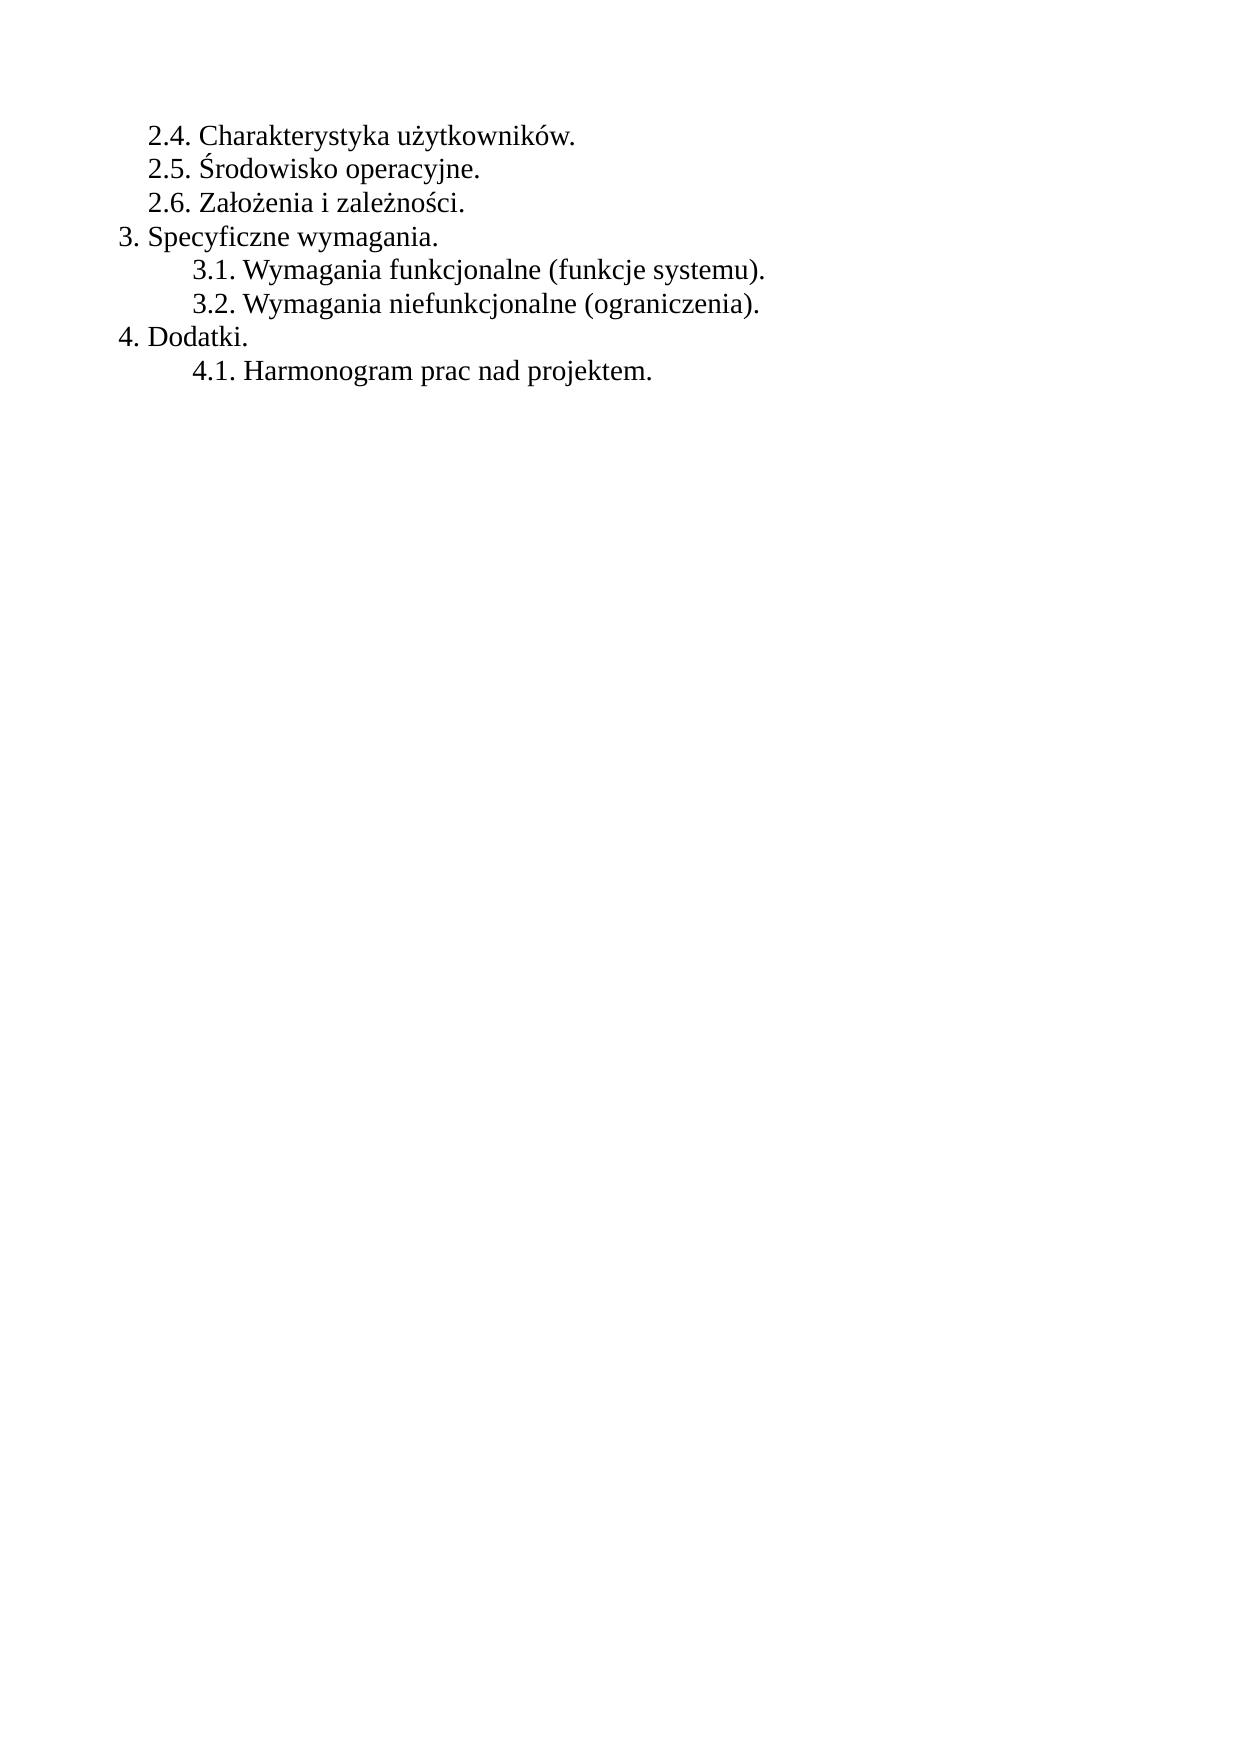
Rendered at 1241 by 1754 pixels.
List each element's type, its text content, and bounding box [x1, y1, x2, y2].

text 3.1. Wymagania funkcjonalne (funkcje systemu). [118, 252, 1122, 286]
text 3.2. Wymagania niefunkcjonalne (ograniczenia). [118, 286, 1122, 319]
text 3. Specyficzne wymagania. [118, 219, 1122, 252]
text 4. Dodatki. [118, 319, 1122, 353]
text 4.1. Harmonogram prac nad projektem. [118, 353, 1122, 386]
text 2.5. Środowisko operacyjne. [148, 152, 1122, 185]
text 2.6. Założenia i zależności. [148, 185, 1122, 219]
text 2.4. Charakterystyka użytkowników. [148, 118, 1122, 152]
